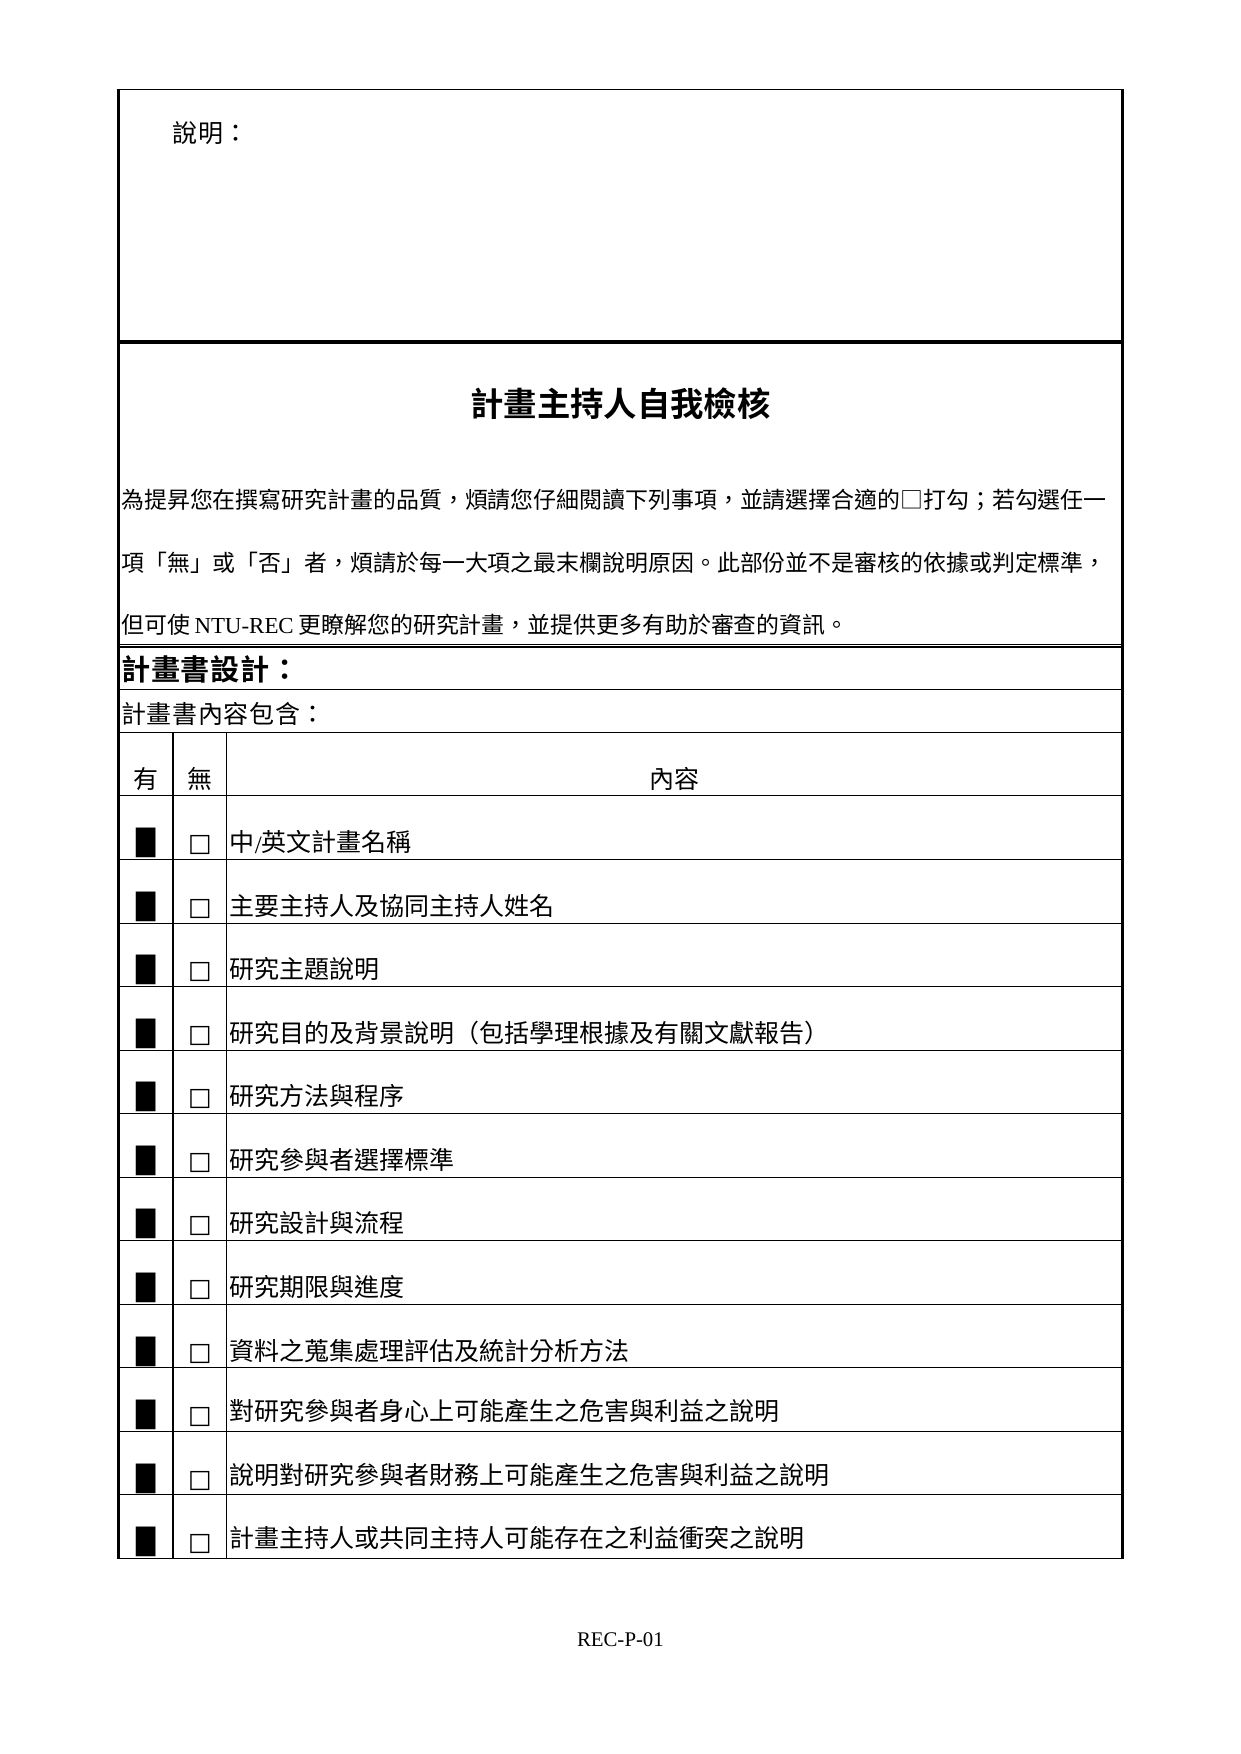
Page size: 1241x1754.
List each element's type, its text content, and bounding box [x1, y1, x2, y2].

table_cell □ [174, 987, 226, 1049]
table_cell █ [120, 796, 172, 859]
table_cell 中/英文計畫名稱 [227, 796, 1121, 859]
table_cell █ [120, 1432, 172, 1494]
table_cell 研究參與者選擇標準 [227, 1114, 1121, 1177]
table_cell 內容 [227, 733, 1121, 795]
table_cell 對研究參與者身心上可能產生之危害與利益之說明 [227, 1368, 1121, 1431]
table_cell 說明對研究參與者財務上可能產生之危害與利益之說明 [227, 1432, 1121, 1494]
table_cell □ [174, 796, 226, 859]
table_cell █ [120, 1368, 172, 1431]
table_cell 計畫主持人自我檢核 為提昇您在撰寫研究計畫的品質，煩請您仔細閱讀下列事項，並請選擇合適的□打勾；若勾選任一項「無」或「否」者，煩請於每一大項之最末欄說明原因。此部份並不是審核的依據或判定標準，但可使NTU-REC更瞭解您的研究計畫，並提供更多有助於審查的資訊。 [120, 344, 1121, 644]
table_cell █ [120, 1178, 172, 1240]
table_cell 計畫書內容包含： [120, 690, 1121, 732]
table_cell █ [120, 860, 172, 922]
table_cell 無 [174, 733, 226, 795]
table_cell 計畫主持人或共同主持人可能存在之利益衝突之說明 [227, 1495, 1121, 1558]
table_cell 研究主題說明 [227, 924, 1121, 986]
table_cell □ [174, 1368, 226, 1431]
table_cell █ [120, 1305, 172, 1367]
table_cell □ [174, 924, 226, 986]
table_cell 研究期限與進度 [227, 1241, 1121, 1304]
table_cell □ [174, 1051, 226, 1113]
table_cell □ [174, 1495, 226, 1558]
table_cell 資料之蒐集處理評估及統計分析方法 [227, 1305, 1121, 1367]
table_cell □ [174, 1114, 226, 1177]
table_cell █ [120, 1241, 172, 1304]
table_cell █ [120, 1495, 172, 1558]
table_cell 研究方法與程序 [227, 1051, 1121, 1113]
table_cell █ [120, 924, 172, 986]
table_cell □ [174, 1241, 226, 1304]
table_cell █ [120, 1114, 172, 1177]
table_cell █ [120, 1051, 172, 1113]
table_cell □ [174, 860, 226, 922]
table_cell █ [120, 987, 172, 1049]
table_cell 主要主持人及協同主持人姓名 [227, 860, 1121, 922]
table_cell □ [174, 1305, 226, 1367]
table_cell □ [174, 1178, 226, 1240]
table_cell □ [174, 1432, 226, 1494]
table_cell 研究設計與流程 [227, 1178, 1121, 1240]
table_cell 有 [120, 733, 172, 795]
table_cell 計畫書設計： [120, 648, 1121, 689]
table_cell 研究目的及背景說明（包括學理根據及有關文獻報告） [227, 987, 1121, 1049]
table_cell 說明： [120, 90, 1121, 340]
